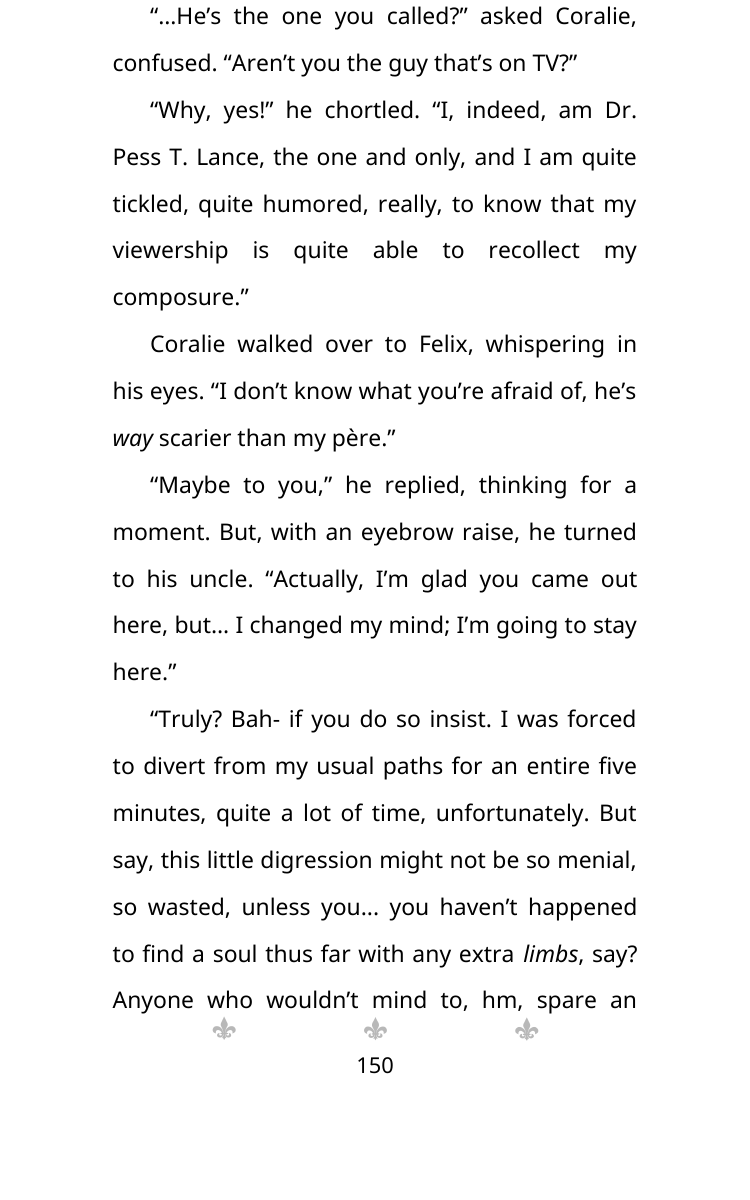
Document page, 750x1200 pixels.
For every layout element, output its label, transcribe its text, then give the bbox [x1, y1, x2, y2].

text Coralie walked over to Felix, whispering in his eyes. “I don’t know what you’re afraid of, he’s way scarier than my père.” [112, 328, 637, 453]
text “Maybe to you,” he replied, thinking for a moment. But, with an eyebrow raise, he turned to his uncle. “Actually, I’m glad you came out here, but… I changed my mind; I’m going to stay here.” [112, 469, 637, 687]
text “Truly? Bah- if you do so insist. I was forced to divert from my usual paths for an entire five minutes, quite a lot of time, unfortunately. But say, this little digression might not be so menial, so wasted, unless you... you haven’t happened to find a soul thus far with any extra limbs, say? Anyone who wouldn’t mind to, hm, spare an [112, 703, 637, 1016]
text “Why, yes!” he chortled. “I, indeed, am Dr. Pess T. Lance, the one and only, and I am quite tickled, quite humored, really, to know that my viewership is quite able to recollect my composure.” [112, 94, 637, 312]
text “…He’s the one you called?” asked Coralie, confused. “Aren’t you the guy that’s on TV?” [112, 0, 637, 78]
